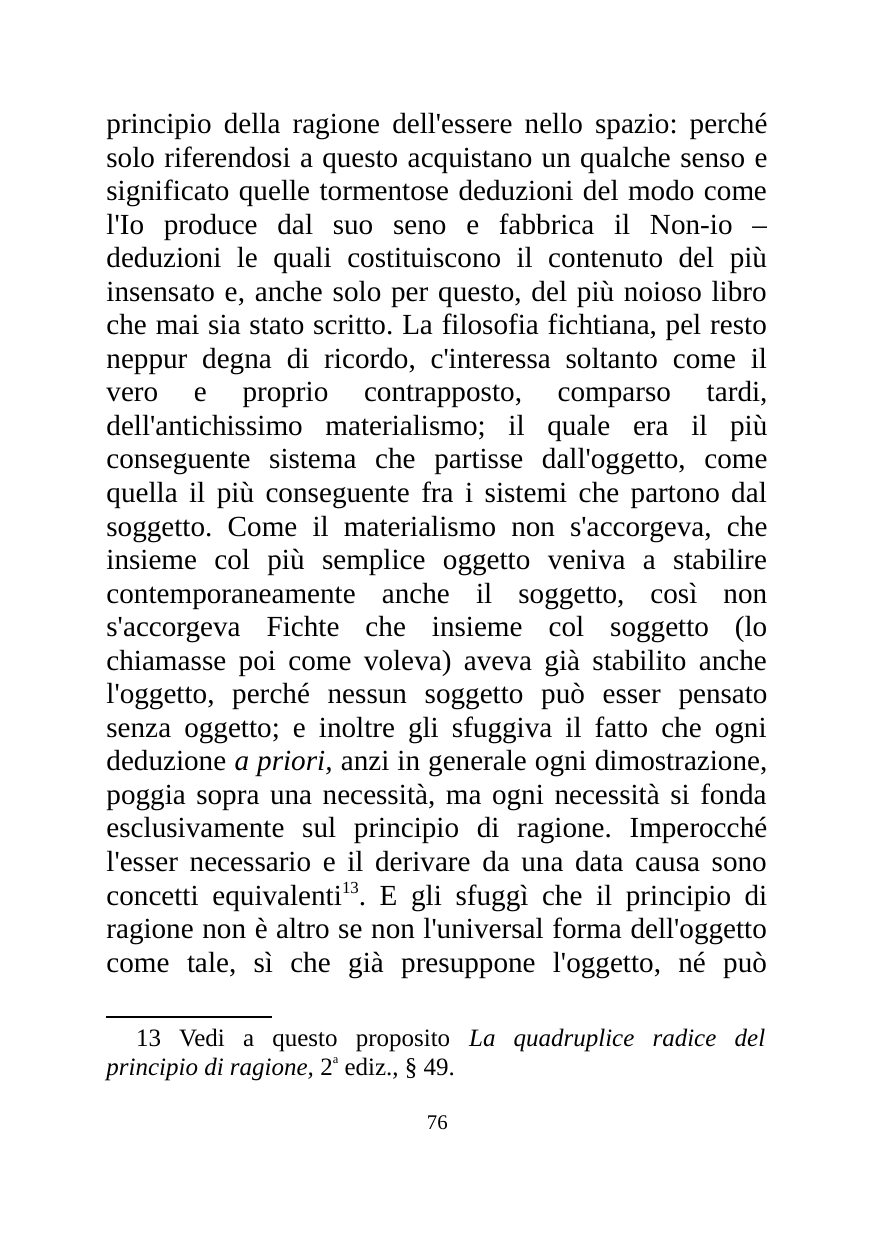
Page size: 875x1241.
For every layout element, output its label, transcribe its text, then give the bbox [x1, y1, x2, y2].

text principio della ragione dell'essere nello spazio: perché solo riferendosi a questo acquistano un qualche senso e significato quelle tormentose deduzioni del modo come l'Io produce dal suo seno e fabbrica il Non-io – deduzioni le quali costituiscono il contenuto del più insensato e, anche solo per questo, del più noioso libro che mai sia stato scritto. La filosofia fichtiana, pel resto neppur degna di ricordo, c'interessa soltanto come il vero e proprio contrapposto, comparso tardi, dell'antichissimo materialismo; il quale era il più conseguente sistema che partisse dall'oggetto, come quella il più conseguente fra i sistemi che partono dal soggetto. Come il materialismo non s'accorgeva, che insieme col più semplice oggetto veniva a stabilire contemporaneamente anche il soggetto, così non s'accorgeva Fichte che insieme col soggetto (lo chiamasse poi come voleva) aveva già stabilito anche l'oggetto, perché nessun soggetto può esser pensato senza oggetto; e inoltre gli sfuggiva il fatto che ogni deduzione a priori, anzi in generale ogni dimostrazione, poggia sopra una necessità, ma ogni necessità si fonda esclusivamente sul principio di ragione. Imperocché l'esser necessario e il derivare da una data causa sono concetti equivalenti. E gli sfuggì che il principio di ragione non è altro se non l'universal forma dell'oggetto come tale, sì che già presuppone l'oggetto, né può [106, 106, 768, 978]
text Vedi a questo proposito La quadruplice radice del principio di ragione, 2a ediz., § 49. [106, 1023, 768, 1080]
